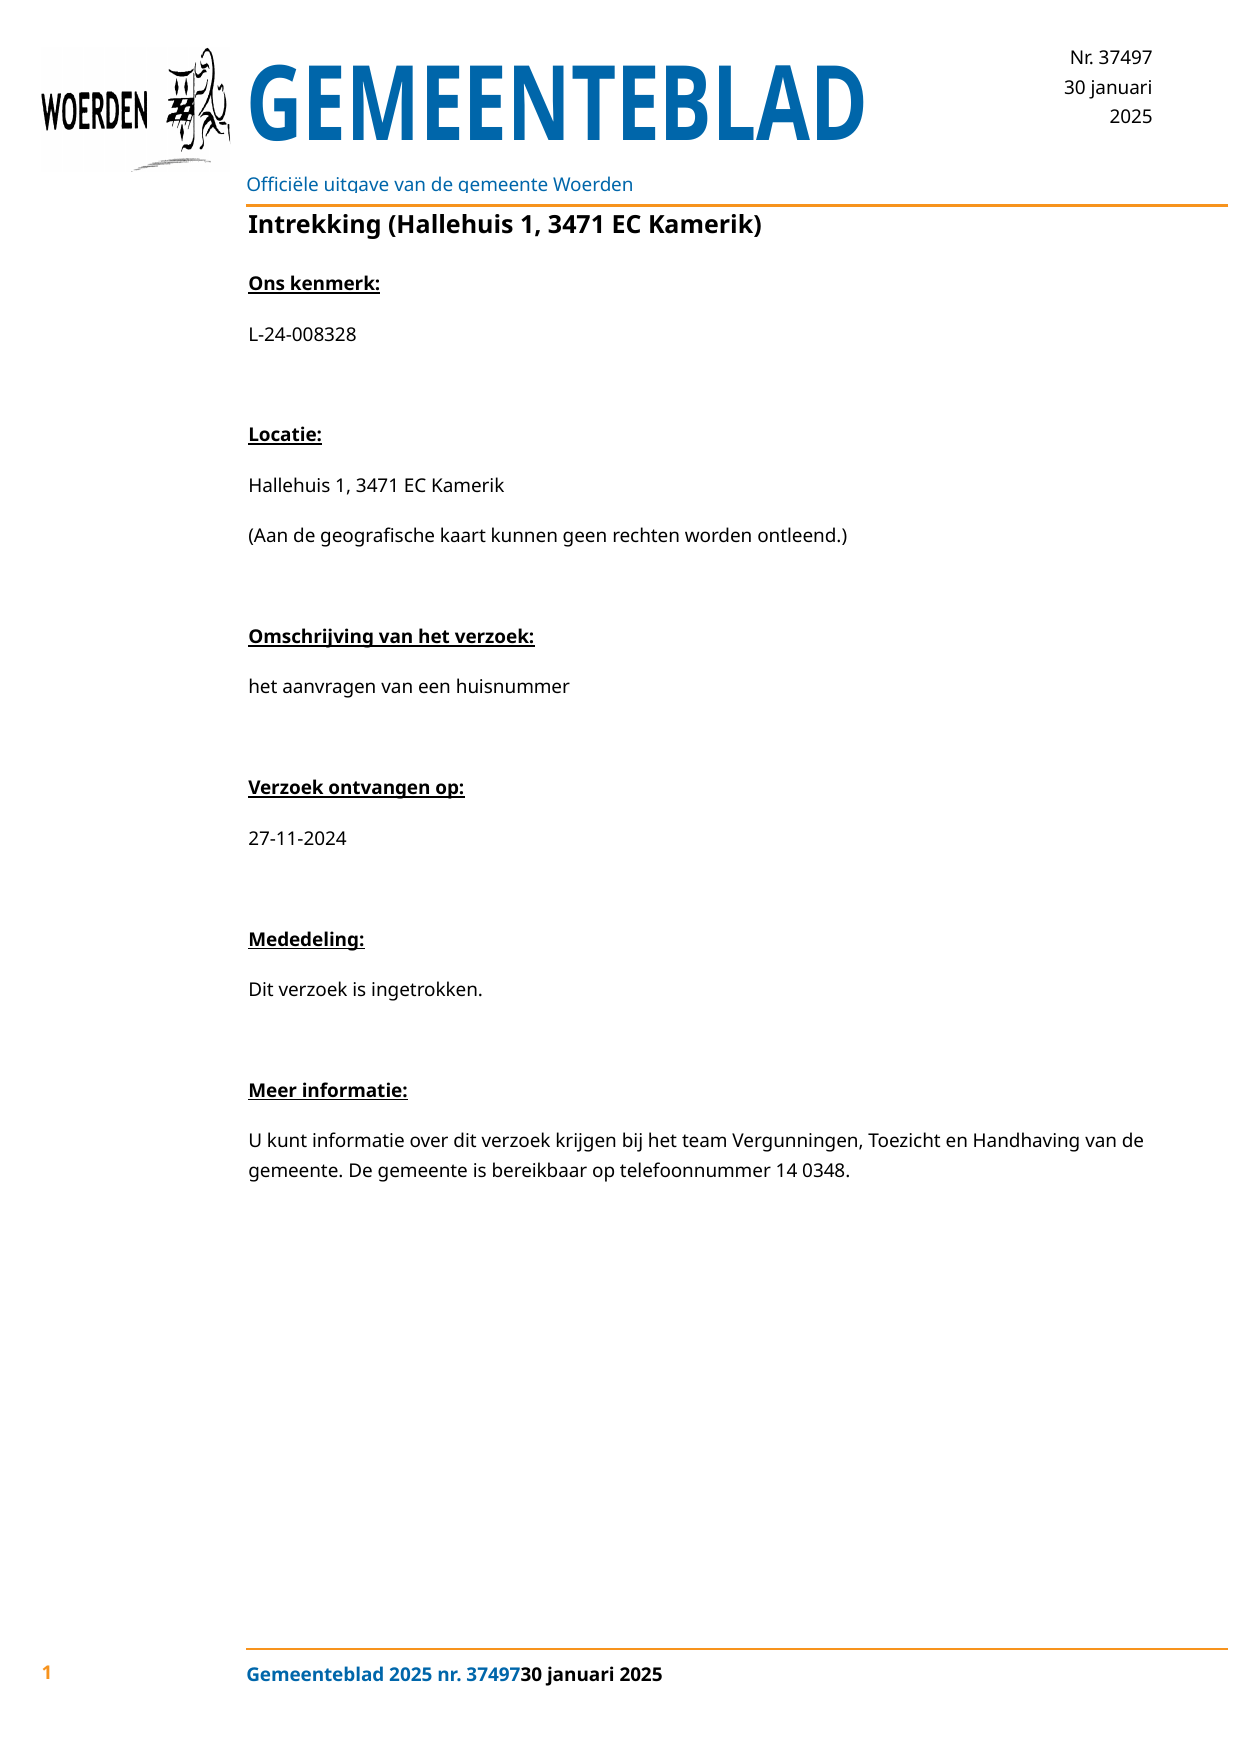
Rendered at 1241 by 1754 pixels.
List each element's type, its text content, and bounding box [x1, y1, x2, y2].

text U kunt informatie over dit verzoek krijgen bij het team Vergunningen, Toezicht en Handhaving van de gemeente. De gemeente is bereikbaar op telefoonnummer 14 0348. [248, 1127, 1152, 1183]
text Dit verzoek is ingetrokken. [248, 976, 1152, 1002]
text het aanvragen van een huisnummer [248, 674, 1152, 699]
text Ons kenmerk: [248, 270, 1152, 296]
text Locatie: [248, 422, 1152, 447]
text 27-11-2024 [248, 825, 1152, 851]
text Omschrijving van het verzoek: [248, 623, 1152, 649]
text Intrekking (Hallehuis 1, 3471 EC Kamerik) [248, 207, 1152, 241]
text L-24-008328 [248, 321, 1152, 346]
text Meer informatie: [248, 1077, 1152, 1103]
text Hallehuis 1, 3471 EC Kamerik [248, 472, 1152, 498]
text (Aan de geografische kaart kunnen geen rechten worden ontleend.) [248, 522, 1152, 548]
text Verzoek ontvangen op: [248, 774, 1152, 800]
picture [41, 47, 231, 172]
text Mededeling: [248, 926, 1152, 951]
